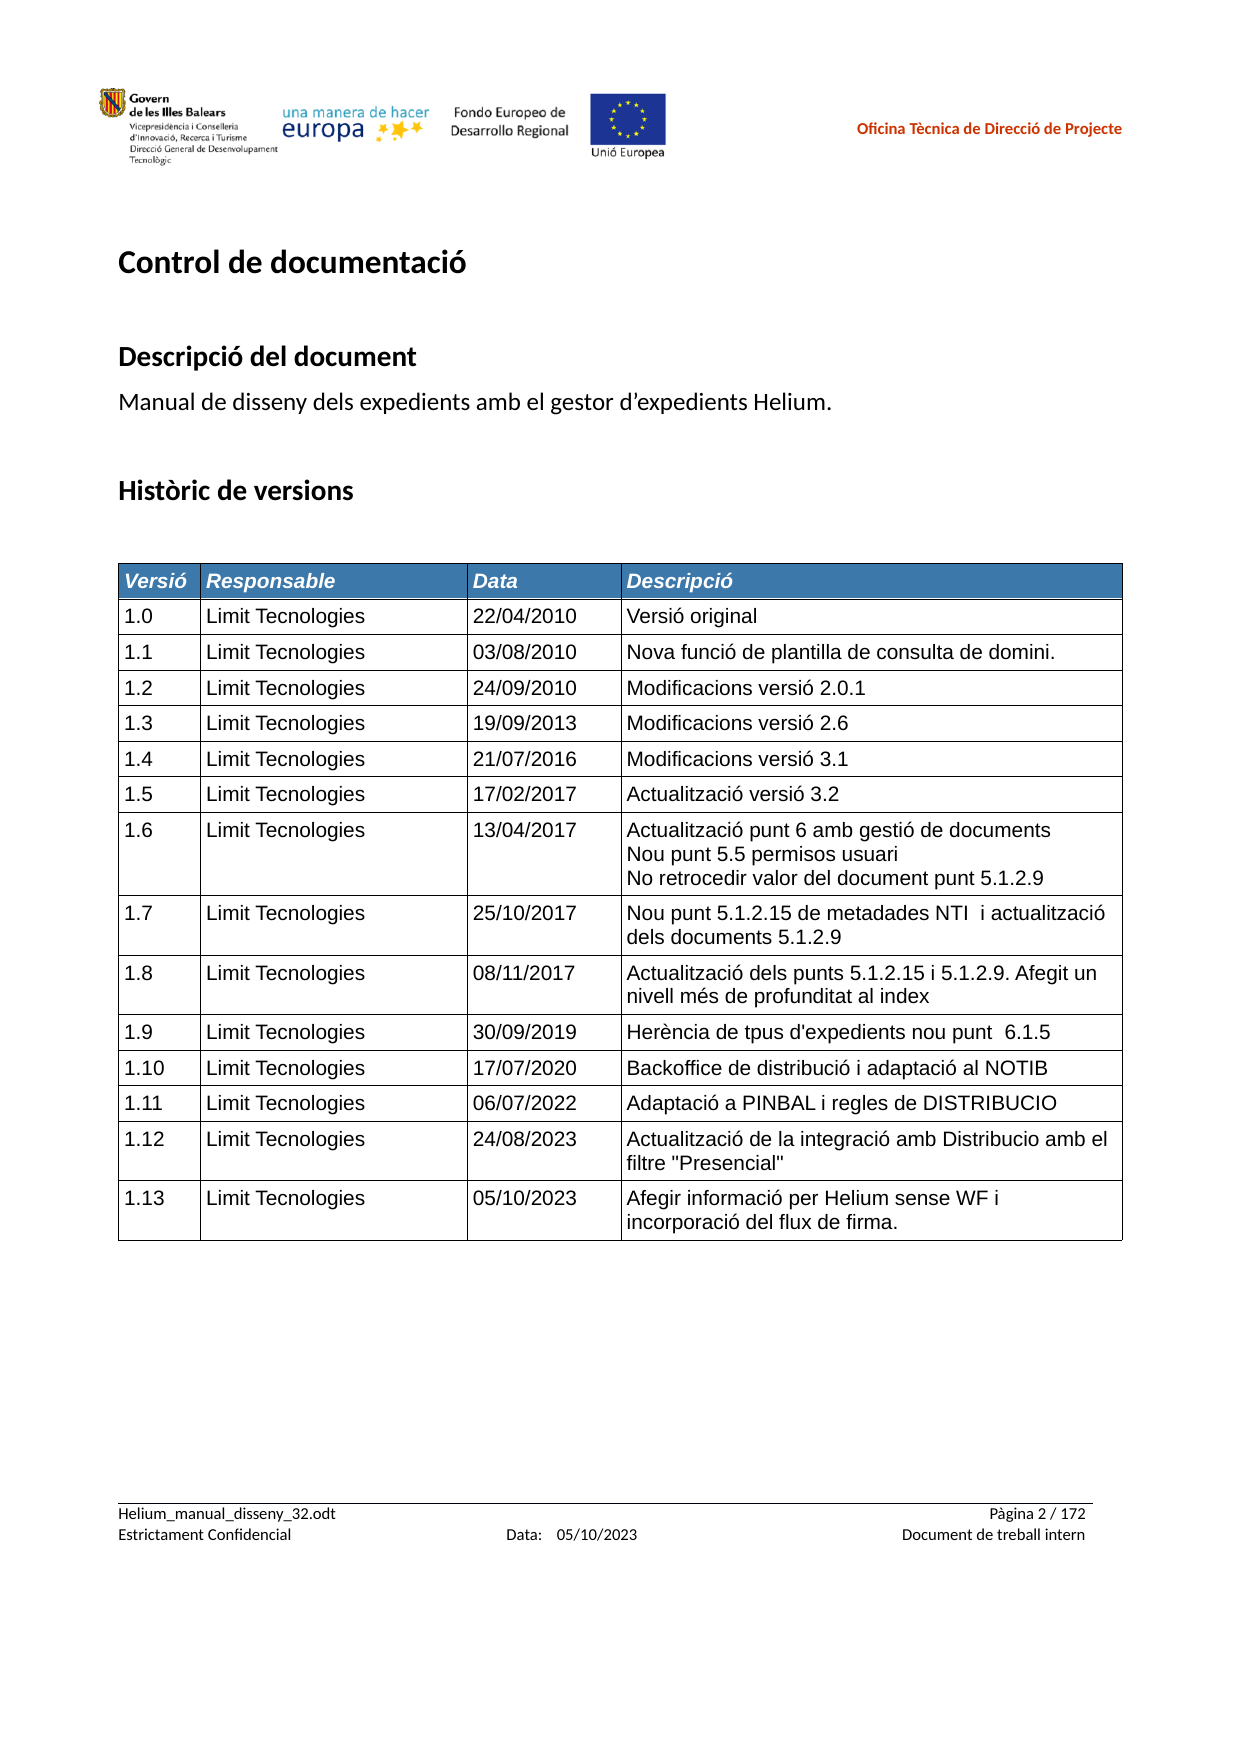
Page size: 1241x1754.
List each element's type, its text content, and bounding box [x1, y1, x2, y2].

table_cell 19/09/2013 [468, 706, 621, 741]
table_cell 1.5 [119, 777, 200, 812]
table_cell Afegir informació per Helium sense WF i incorporació del flux de firma. [622, 1181, 1122, 1239]
table_cell 1.8 [119, 956, 200, 1014]
table_cell 30/09/2019 [468, 1015, 621, 1049]
table_cell Limit Tecnologies [201, 1086, 467, 1121]
table_cell Limit Tecnologies [201, 742, 467, 776]
table_cell Limit Tecnologies [201, 706, 467, 741]
table_header Data [468, 564, 621, 598]
table_cell Limit Tecnologies [201, 1051, 467, 1085]
table_cell Nova funció de plantilla de consulta de domini. [622, 635, 1122, 669]
table_cell Modificacions versió 2.0.1 [622, 671, 1122, 705]
table_cell Limit Tecnologies [201, 1181, 467, 1239]
table_cell 17/02/2017 [468, 777, 621, 812]
table_cell Limit Tecnologies [201, 777, 467, 812]
table_cell 1.6 [119, 813, 200, 895]
table_cell 24/09/2010 [468, 671, 621, 705]
table_cell Limit Tecnologies [201, 671, 467, 705]
table_cell 17/07/2020 [468, 1051, 621, 1085]
table_cell 03/08/2010 [468, 635, 621, 669]
table_cell 1.2 [119, 671, 200, 705]
table_cell 05/10/2023 [468, 1181, 621, 1239]
table_cell Limit Tecnologies [201, 813, 467, 895]
table_cell Adaptació a PINBAL i regles de DISTRIBUCIO [622, 1086, 1122, 1121]
table_cell 25/10/2017 [468, 896, 621, 954]
table_cell 1.11 [119, 1086, 200, 1121]
table_header Responsable [201, 564, 467, 598]
table_cell Limit Tecnologies [201, 600, 467, 634]
table_cell Limit Tecnologies [201, 896, 467, 954]
table_cell 13/04/2017 [468, 813, 621, 895]
table_header Descripció [622, 564, 1122, 598]
table_cell 1.7 [119, 896, 200, 954]
table_cell Limit Tecnologies [201, 1015, 467, 1049]
picture [99, 87, 668, 166]
text Històric de versions [118, 472, 1122, 507]
table_cell 06/07/2022 [468, 1086, 621, 1121]
table_cell Actualització punt 6 amb gestió de documents Nou punt 5.5 permisos usuari No retrocedir valor del document punt 5.1.2.9 [622, 813, 1122, 895]
table_cell Limit Tecnologies [201, 956, 467, 1014]
table_cell Backoffice de distribució i adaptació al NOTIB [622, 1051, 1122, 1085]
table_cell 1.3 [119, 706, 200, 741]
table_cell Limit Tecnologies [201, 635, 467, 669]
table_cell 1.4 [119, 742, 200, 776]
table_cell 08/11/2017 [468, 956, 621, 1014]
table_cell 22/04/2010 [468, 600, 621, 634]
table_cell Herència de tpus d'expedients nou punt 6.1.5 [622, 1015, 1122, 1049]
table_cell 24/08/2023 [468, 1122, 621, 1180]
table_cell Limit Tecnologies [201, 1122, 467, 1180]
table_cell Versió original [622, 600, 1122, 634]
table_cell 1.9 [119, 1015, 200, 1049]
text Control de documentació [118, 241, 1122, 282]
table_cell Nou punt 5.1.2.15 de metadades NTI i actualització dels documents 5.1.2.9 [622, 896, 1122, 954]
table_cell Modificacions versió 3.1 [622, 742, 1122, 776]
text Descripció del document [118, 338, 1122, 373]
table_cell Actualització versió 3.2 [622, 777, 1122, 812]
table_cell Actualització dels punts 5.1.2.15 i 5.1.2.9. Afegit un nivell més de profunditat al index [622, 956, 1122, 1014]
table_cell 1.12 [119, 1122, 200, 1180]
table_cell 1.1 [119, 635, 200, 669]
table_cell Actualització de la integració amb Distribucio amb el filtre "Presencial" [622, 1122, 1122, 1180]
table_header Versió [119, 564, 200, 598]
table_cell 1.10 [119, 1051, 200, 1085]
table_cell Modificacions versió 2.6 [622, 706, 1122, 741]
table_cell 1.0 [119, 600, 200, 634]
table_cell 21/07/2016 [468, 742, 621, 776]
table_cell 1.13 [119, 1181, 200, 1239]
text Manual de disseny dels expedients amb el gestor d’expedients Helium. [118, 386, 1122, 416]
